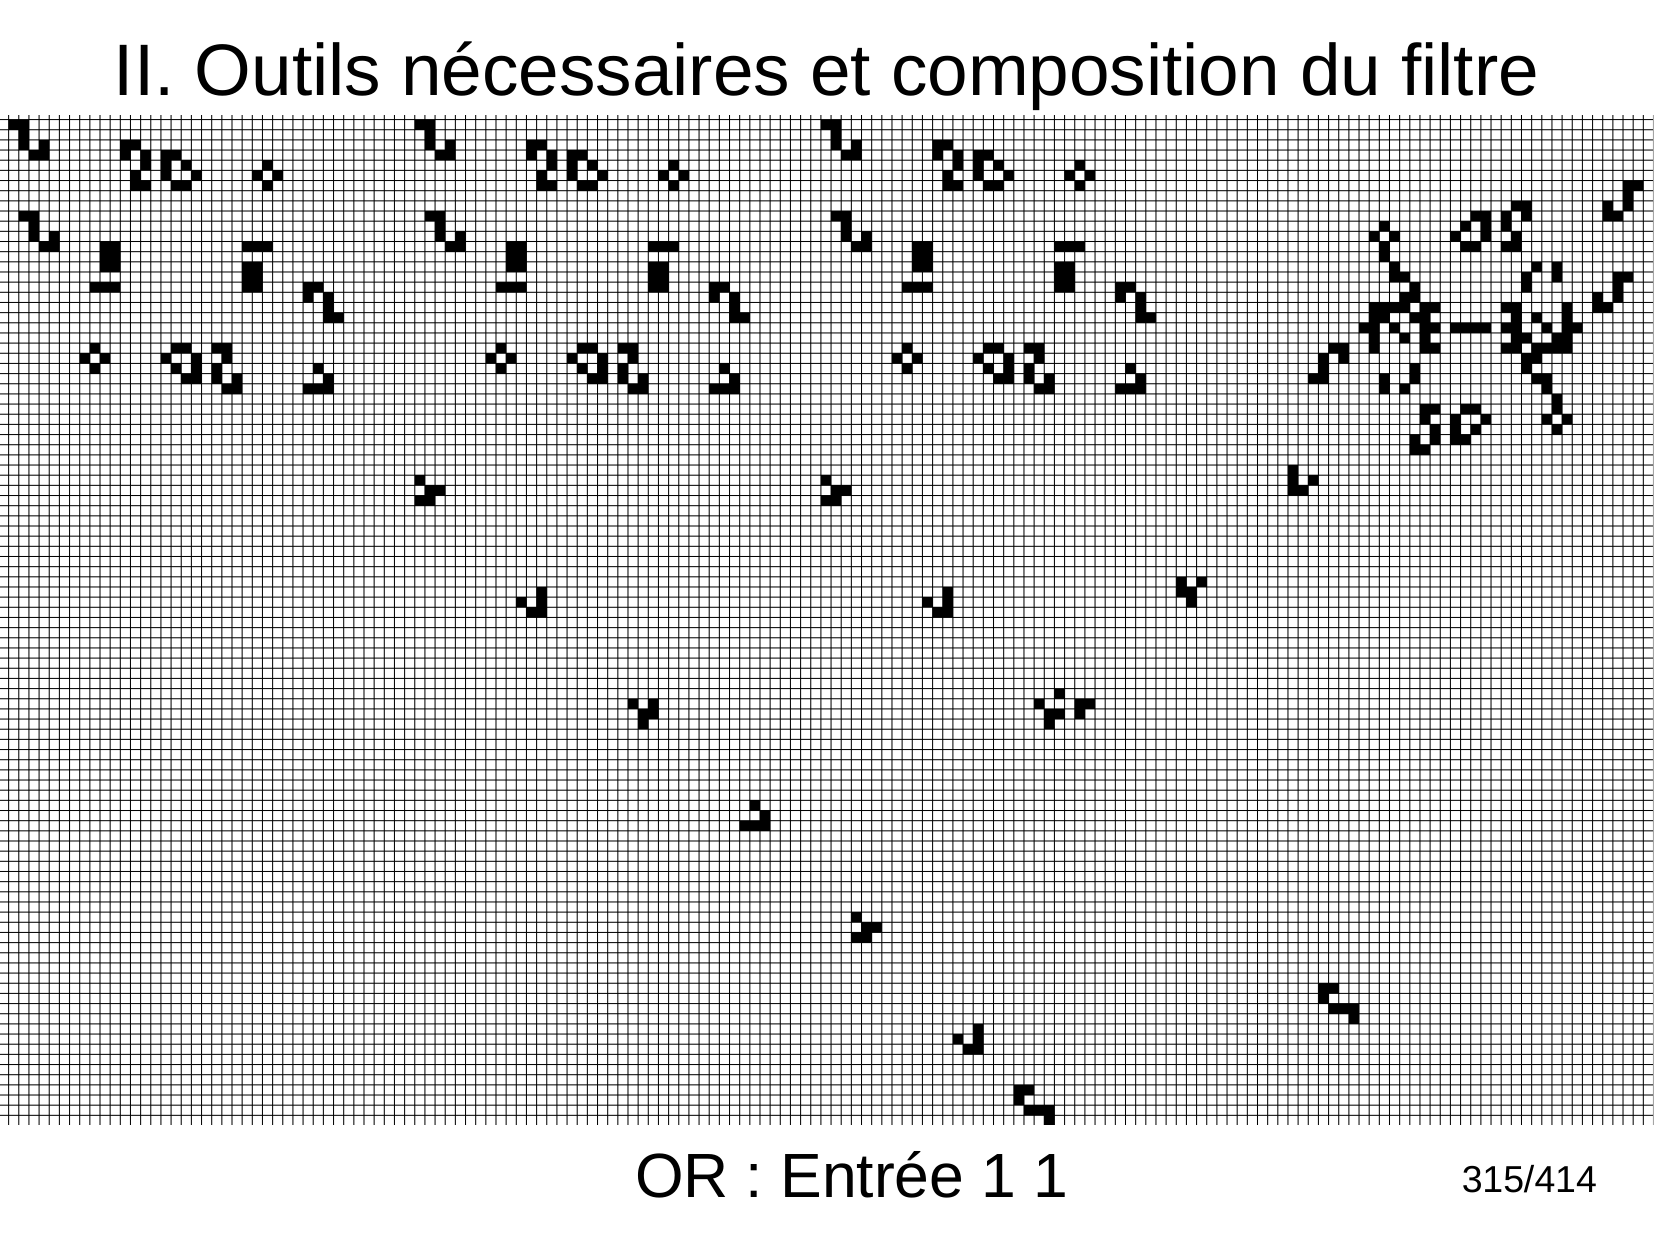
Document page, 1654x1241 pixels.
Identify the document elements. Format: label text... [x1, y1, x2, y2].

picture [0, 115, 1654, 1125]
text_box <number>/414 [1447, 1151, 1654, 1209]
text_box OR : Entrée 1 1 [620, 1133, 1084, 1219]
title II. Outils nécessaires et composition du filtre [82, 0, 1572, 174]
